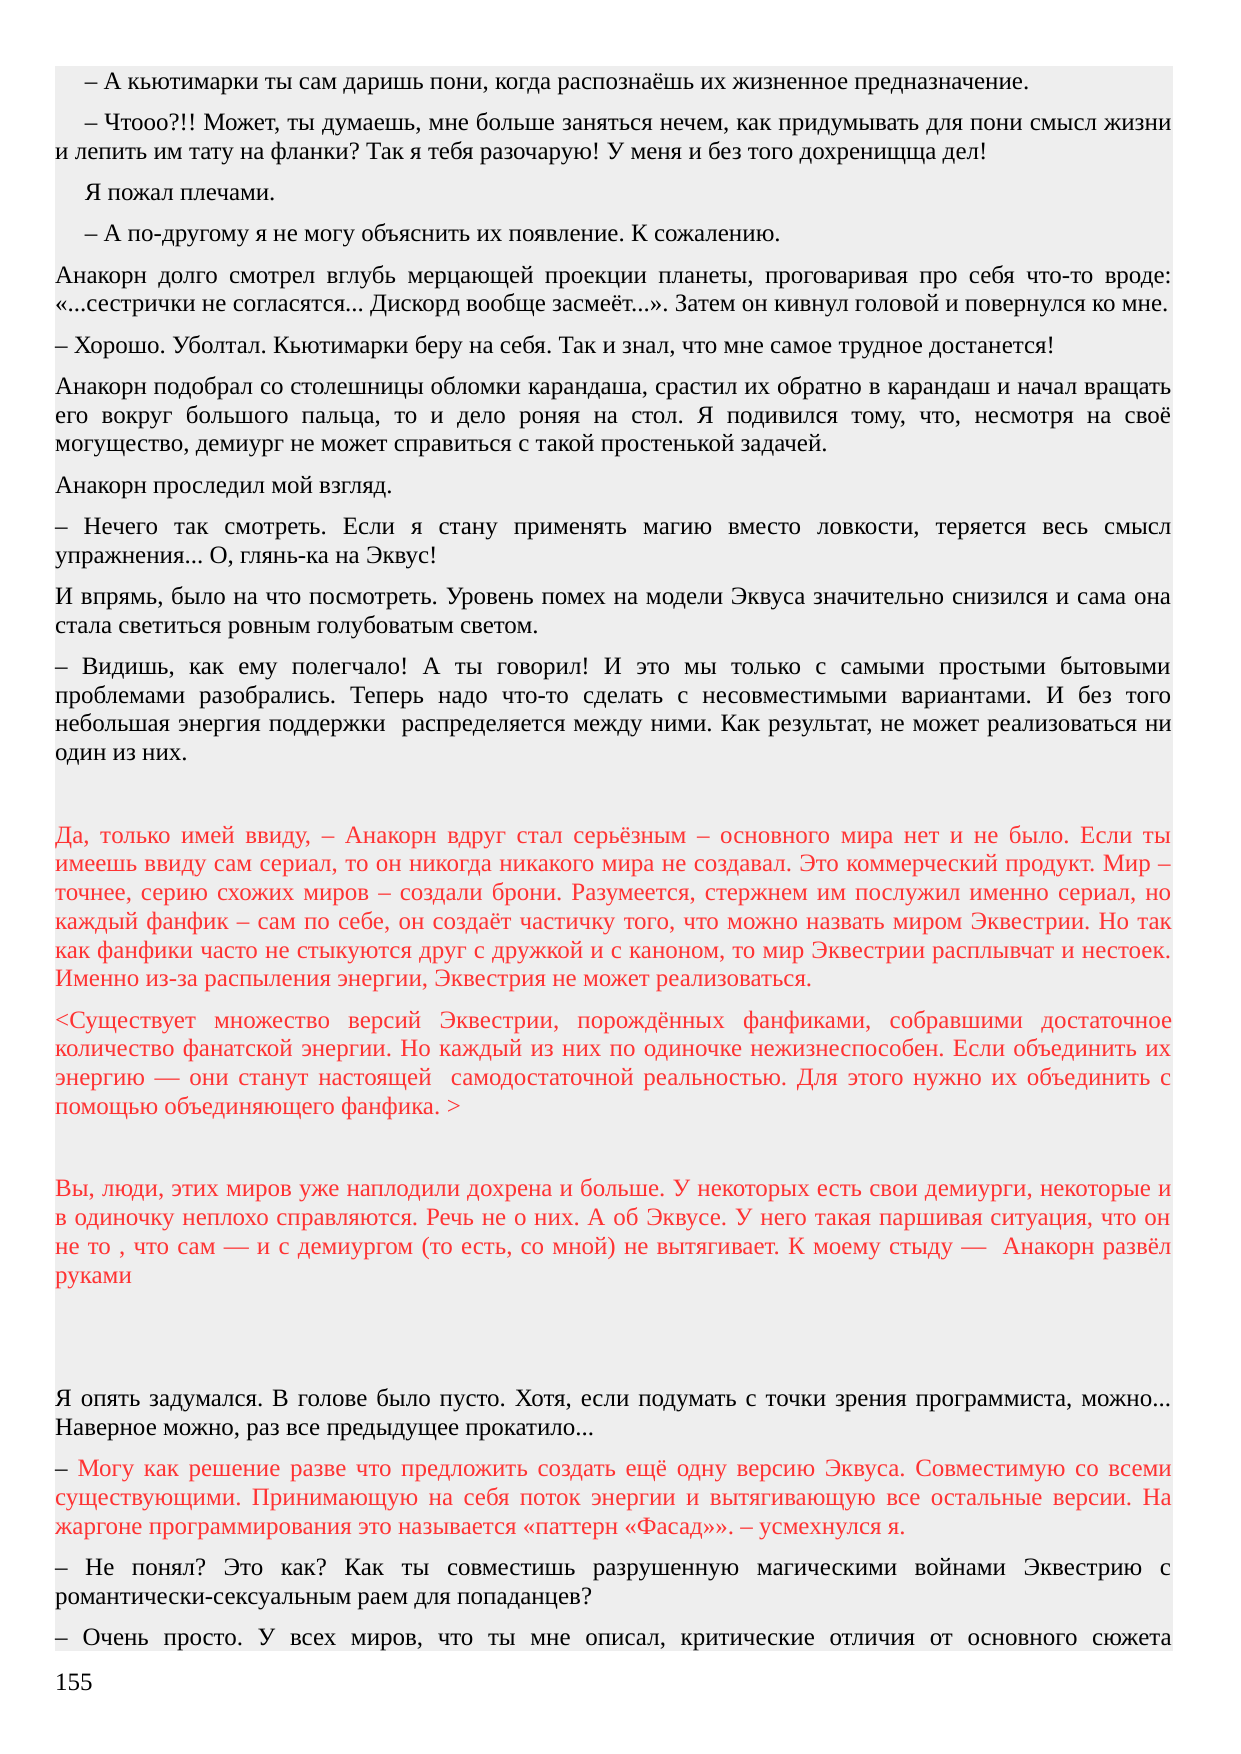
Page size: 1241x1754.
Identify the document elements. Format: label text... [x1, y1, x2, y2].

text – Могу как решение разве что предложить создать ещё одну версию Эквуса. Совместимую со всеми существующими. Принимающую на себя поток энергии и вытягивающую все остальные версии. На жаргоне программирования это называется «паттерн «Фасад»». – усмехнулся я. [55, 1453, 1173, 1540]
text И впрямь, было на что посмотреть. Уровень помех на модели Эквуса значительно снизился и сама она стала светиться ровным голубоватым светом. [55, 581, 1173, 638]
text Да, только имей ввиду, – Анакорн вдруг стал серьёзным – основного мира нет и не было. Если ты имеешь ввиду сам сериал, то он никогда никакого мира не создавал. Это коммерческий продукт. Мир – точнее, серию схожих миров – создали брони. Разумеется, стержнем им послужил именно сериал, но каждый фанфик – сам по себе, он создаёт частичку того, что можно назвать миром Эквестрии. Но так как фанфики часто не стыкуются друг с дружкой и с каноном, то мир Эквестрии расплывчат и нестоек. Именно из-за распыления энергии, Эквестрия не может реализоваться. [55, 820, 1173, 992]
text – Не понял? Это как? Как ты совместишь разрушенную магическими войнами Эквестрию с романтически-сексуальным раем для попаданцев? [55, 1552, 1173, 1610]
text – Нечего так смотреть. Если я стану применять магию вместо ловкости, теряется весь смысл упражнения... О, глянь-ка на Эквус! [55, 511, 1173, 568]
text Анакорн проследил мой взгляд. [55, 470, 1173, 498]
text Вы, люди, этих миров уже наплодили дохрена и больше. У некоторых есть свои демиурги, некоторые и в одиночку неплохо справляются. Речь не о них. А об Эквусе. У него такая паршивая ситуация, что он не то , что сам — и с демиургом (то есть, со мной) не вытягивает. К моему стыду — Анакорн развёл руками [55, 1173, 1173, 1288]
text – А кьютимарки ты сам даришь пони, когда распознаёшь их жизненное предназначение. [55, 66, 1173, 95]
text – Хорошо. Уболтал. Кьютимарки беру на себя. Так и знал, что мне самое трудное достанется! [55, 330, 1173, 358]
text <Существует множество версий Эквестрии, порождённых фанфиками, собравшими достаточное количество фанатской энергии. Но каждый из них по одиночке нежизнеспособен. Если объединить их энергию — они станут настоящей самодостаточной реальностью. Для этого нужно их объединить с помощью объединяющего фанфика. > [55, 1005, 1173, 1120]
text Анакорн долго смотрел вглубь мерцающей проекции планеты, проговаривая про себя что-то вроде: «...сестрички не согласятся... Дискорд вообще засмеёт...». Затем он кивнул головой и повернулся ко мне. [55, 260, 1173, 317]
text – Видишь, как ему полегчало! А ты говорил! И это мы только с самыми простыми бытовыми проблемами разобрались. Теперь надо что-то сделать с несовместимыми вариантами. И без того небольшая энергия поддержки распределяется между ними. Как результат, не может реализоваться ни один из них. [55, 651, 1173, 766]
text – Чтооо?!! Может, ты думаешь, мне больше заняться нечем, как придумывать для пони смысл жизни и лепить им тату на фланки? Так я тебя разочарую! У меня и без того дохренищща дел! [55, 107, 1173, 165]
text Анакорн подобрал со столешницы обломки карандаша, срастил их обратно в карандаш и начал вращать его вокруг большого пальца, то и дело роняя на стол. Я подивился тому, что, несмотря на своё могущество, демиург не может справиться с такой простенькой задачей. [55, 371, 1173, 457]
text Я пожал плечами. [55, 177, 1173, 206]
text Я опять задумался. В голове было пусто. Хотя, если подумать с точки зрения программиста, можно... Наверное можно, раз все предыдущее прокатило... [55, 1383, 1173, 1441]
text – А по-другому я не могу объяснить их появление. К сожалению. [55, 218, 1173, 247]
text – Очень просто. У всех миров, что ты мне описал, критические отличия от основного сюжета [55, 1622, 1173, 1651]
